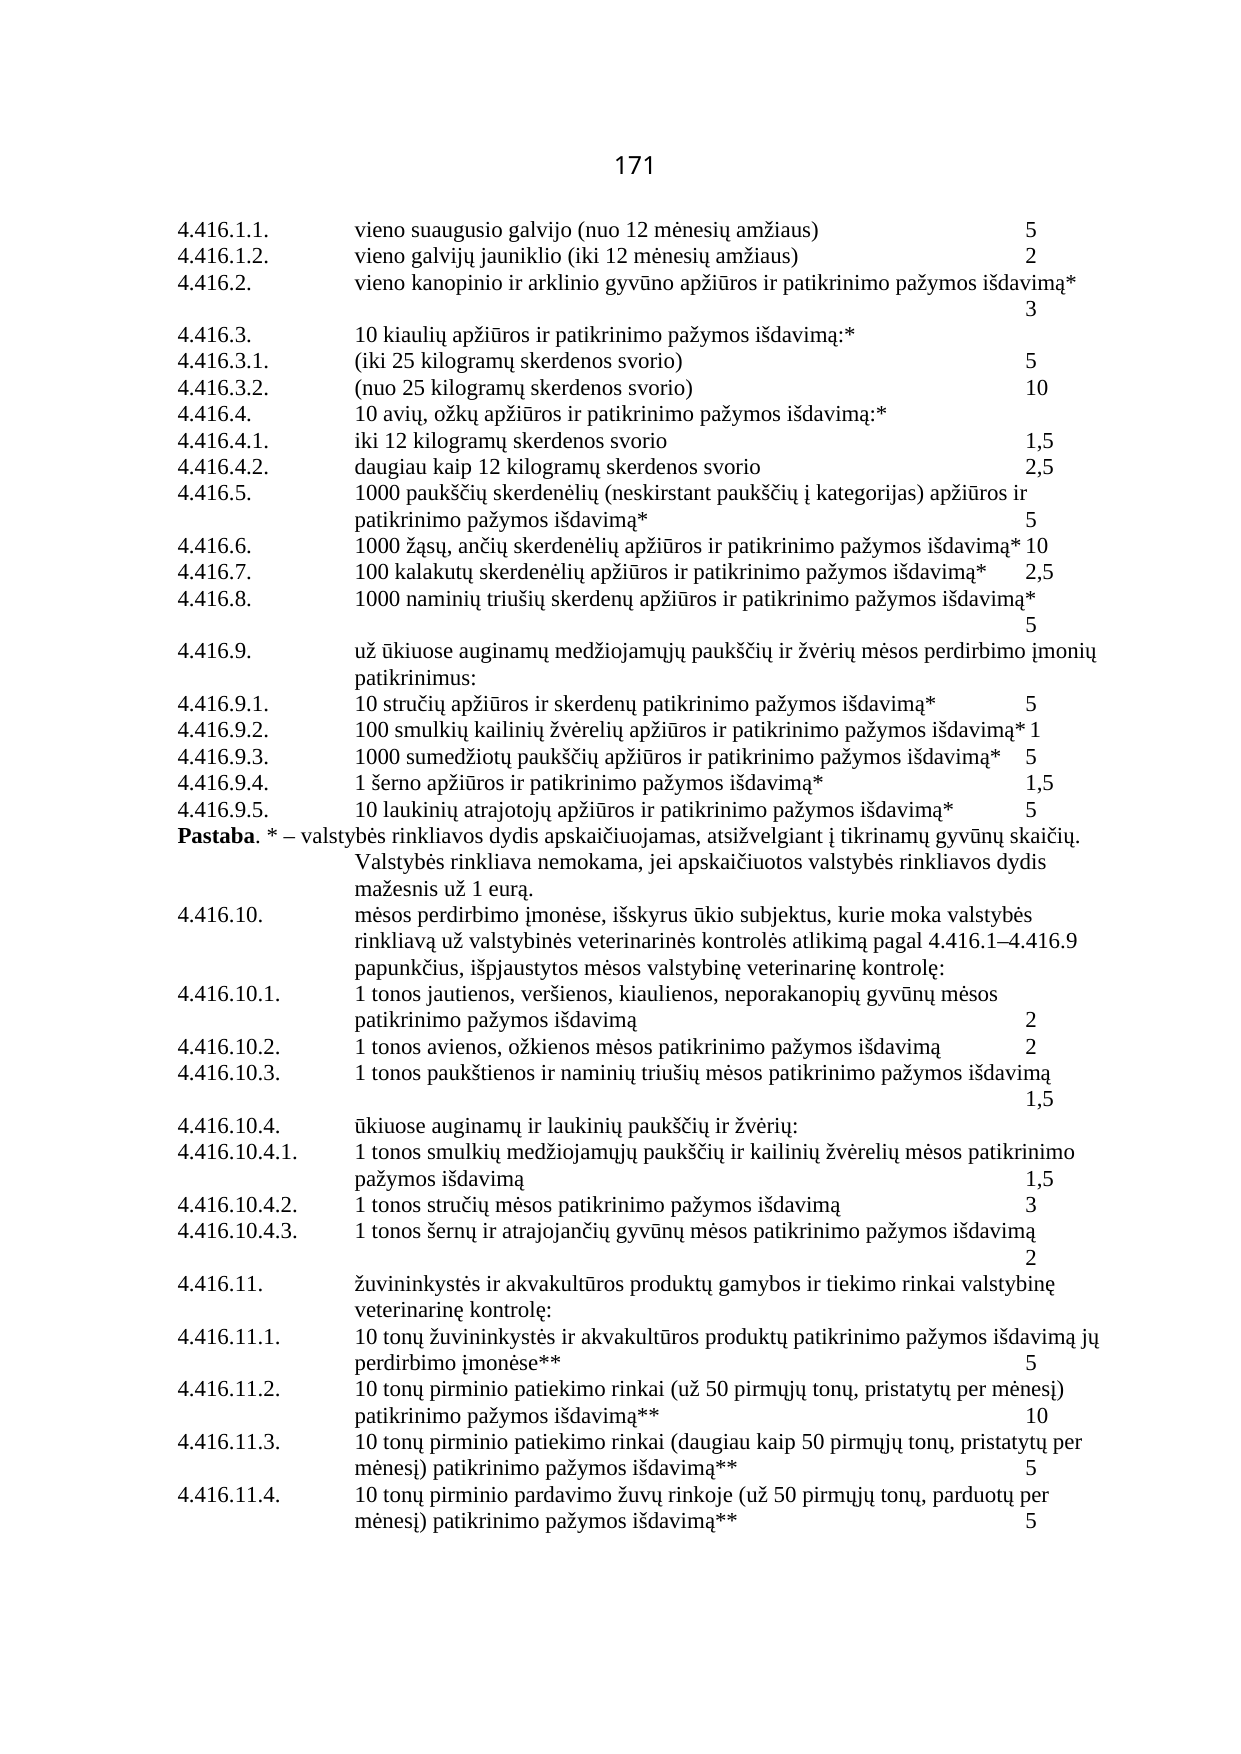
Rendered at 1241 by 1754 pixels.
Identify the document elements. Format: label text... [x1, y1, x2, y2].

text 4.416.10.4.3. 1 tonos šernų ir atrajojančių gyvūnų mėsos patikrinimo pažymos išdavimą 2 [177, 1217, 1107, 1270]
text 4.416.4.2. daugiau kaip 12 kilogramų skerdenos svorio 2,5 [177, 453, 1107, 479]
text 4.416.4. 10 avių, ožkų apžiūros ir patikrinimo pažymos išdavimą:* [177, 400, 1107, 427]
text 4.416.10. mėsos perdirbimo įmonėse, išskyrus ūkio subjektus, kurie moka valstybės rinkliavą už valstybinės veterinarinės kontrolės atlikimą pagal 4.416.1–4.416.9 papunkčius, išpjaustytos mėsos valstybinę veterinarinę kontrolę: [177, 901, 1107, 980]
text 4.416.10.4. ūkiuose auginamų ir laukinių paukščių ir žvėrių: [177, 1112, 1107, 1138]
text 4.416.11.1. 10 tonų žuvininkystės ir akvakultūros produktų patikrinimo pažymos išdavimą jų perdirbimo įmonėse** 5 [177, 1323, 1107, 1375]
text 4.416.1.1. vieno suaugusio galvijo (nuo 12 mėnesių amžiaus) 5 [177, 216, 1107, 242]
text 4.416.10.4.2. 1 tonos stručių mėsos patikrinimo pažymos išdavimą 3 [177, 1191, 1107, 1217]
text 4.416.9.4. 1 šerno apžiūros ir patikrinimo pažymos išdavimą* 1,5 [177, 769, 1107, 796]
text 4.416.10.1. 1 tonos jautienos, veršienos, kiaulienos, neporakanopių gyvūnų mėsos patikrinimo pažymos išdavimą 2 [177, 980, 1107, 1033]
text 4.416.3.2. (nuo 25 kilogramų skerdenos svorio) 10 [177, 374, 1107, 400]
text 4.416.9.5. 10 laukinių atrajotojų apžiūros ir patikrinimo pažymos išdavimą* 5 [177, 796, 1107, 822]
text 4.416.8. 1000 naminių triušių skerdenų apžiūros ir patikrinimo pažymos išdavimą* 5 [177, 585, 1107, 637]
text 4.416.11.2. 10 tonų pirminio patiekimo rinkai (už 50 pirmųjų tonų, pristatytų per mėnesį) patikrinimo pažymos išdavimą** 10 [177, 1375, 1107, 1428]
text 4.416.9.3. 1000 sumedžiotų paukščių apžiūros ir patikrinimo pažymos išdavimą* 5 [177, 743, 1107, 769]
text 4.416.11.4. 10 tonų pirminio pardavimo žuvų rinkoje (už 50 pirmųjų tonų, parduotų per mėnesį) patikrinimo pažymos išdavimą** 5 [177, 1481, 1107, 1533]
text 4.416.5. 1000 paukščių skerdenėlių (neskirstant paukščių į kategorijas) apžiūros ir patikrinimo pažymos išdavimą* 5 [177, 479, 1107, 532]
text 4.416.6. 1000 žąsų, ančių skerdenėlių apžiūros ir patikrinimo pažymos išdavimą* 10 [177, 532, 1107, 558]
text 4.416.11.3. 10 tonų pirminio patiekimo rinkai (daugiau kaip 50 pirmųjų tonų, pristatytų per mėnesį) patikrinimo pažymos išdavimą** 5 [177, 1428, 1107, 1481]
text 4.416.10.4.1. 1 tonos smulkių medžiojamųjų paukščių ir kailinių žvėrelių mėsos patikrinimo pažymos išdavimą 1,5 [177, 1138, 1107, 1191]
text 4.416.9.2. 100 smulkių kailinių žvėrelių apžiūros ir patikrinimo pažymos išdavimą* 1 [177, 717, 1107, 743]
text 4.416.11. žuvininkystės ir akvakultūros produktų gamybos ir tiekimo rinkai valstybinę veterinarinę kontrolę: [177, 1270, 1107, 1323]
text 4.416.9.1. 10 stručių apžiūros ir skerdenų patikrinimo pažymos išdavimą* 5 [177, 690, 1107, 717]
text 4.416.4.1. iki 12 kilogramų skerdenos svorio 1,5 [177, 427, 1107, 453]
text 4.416.3.1. (iki 25 kilogramų skerdenos svorio) 5 [177, 348, 1107, 374]
text 4.416.10.3. 1 tonos paukštienos ir naminių triušių mėsos patikrinimo pažymos išdavimą 1,5 [177, 1059, 1107, 1112]
text 4.416.10.2. 1 tonos avienos, ožkienos mėsos patikrinimo pažymos išdavimą 2 [177, 1033, 1107, 1059]
text 4.416.9. už ūkiuose auginamų medžiojamųjų paukščių ir žvėrių mėsos perdirbimo įmonių patikrinimus: [177, 637, 1107, 690]
text Pastaba. * – valstybės rinkliavos dydis apskaičiuojamas, atsižvelgiant į tikrinamų gyvūnų skaičių. Valstybės rinkliava nemokama, jei apskaičiuotos valstybės rinkliavos dydis mažesnis už 1 eurą. [177, 822, 1107, 901]
text 4.416.7. 100 kalakutų skerdenėlių apžiūros ir patikrinimo pažymos išdavimą* 2,5 [177, 558, 1107, 585]
text 4.416.1.2. vieno galvijų jauniklio (iki 12 mėnesių amžiaus) 2 [177, 242, 1107, 268]
text 4.416.3. 10 kiaulių apžiūros ir patikrinimo pažymos išdavimą:* [177, 321, 1107, 348]
text 4.416.2. vieno kanopinio ir arklinio gyvūno apžiūros ir patikrinimo pažymos išdavimą* 3 [177, 268, 1107, 321]
